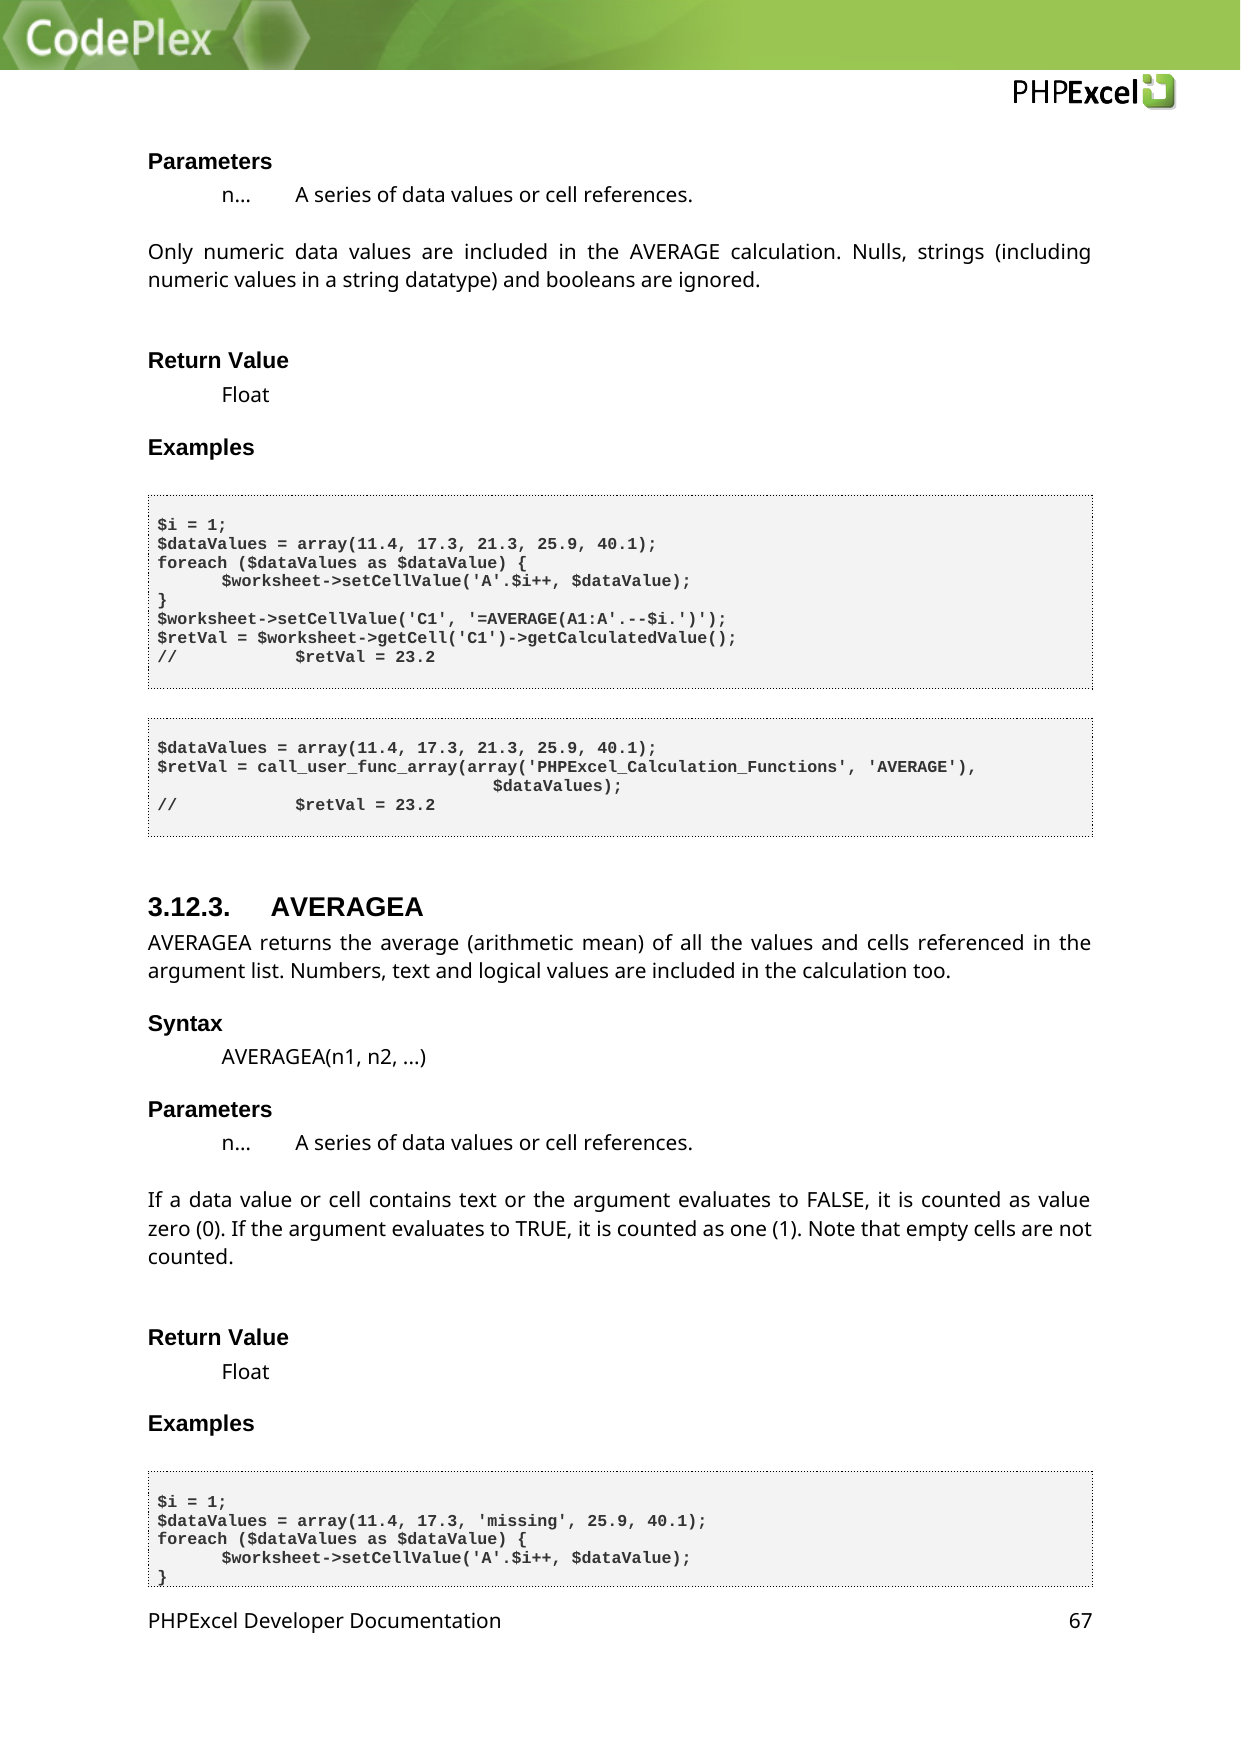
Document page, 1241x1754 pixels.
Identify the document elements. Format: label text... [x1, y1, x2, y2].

text // $retVal = 23.2 [148, 793, 1093, 812]
text $dataValues = array(11.4, 17.3, 'missing', 25.9, 40.1); [148, 1509, 1093, 1528]
text AVERAGEA returns the average (arithmetic mean) of all the values and cells referenced in the argument list. Numbers, text and logical values are included in the calculation too. [148, 928, 1093, 985]
subtitle Parameters [148, 1096, 1093, 1122]
subtitle Syntax [148, 1010, 1093, 1036]
subtitle Examples [148, 433, 1093, 460]
text } [148, 1566, 1093, 1587]
text n… A series of data values or cell references. [148, 180, 1093, 209]
subtitle AVERAGEA [148, 891, 1093, 922]
text foreach ($dataValues as $dataValue) { [148, 1528, 1093, 1547]
text } [148, 589, 1093, 608]
text $worksheet->setCellValue('C1', '=AVERAGE(A1:A'.--$i.')'); [148, 608, 1093, 626]
text AVERAGEA(n1, n2, ...) [148, 1042, 1093, 1071]
text // $retVal = 23.2 [148, 645, 1093, 664]
text $retVal = $worksheet->getCell('C1')->getCalculatedValue(); [148, 626, 1093, 645]
text n… A series of data values or cell references. [148, 1128, 1093, 1157]
text $i = 1; [148, 513, 1093, 532]
text foreach ($dataValues as $dataValue) { [148, 551, 1093, 570]
text If a data value or cell contains text or the argument evaluates to FALSE, it is counted as value zero (0). If the argument evaluates to TRUE, it is counted as one (1). Note that empty cells are not counted. [148, 1185, 1093, 1271]
text Float [148, 1357, 1093, 1385]
subtitle Parameters [148, 148, 1093, 174]
subtitle Return Value [148, 1324, 1093, 1351]
subtitle Examples [148, 1410, 1093, 1437]
text $retVal = call_user_func_array(array('PHPExcel_Calculation_Functions', 'AVERAGE'), [148, 755, 1093, 774]
subtitle Return Value [148, 347, 1093, 374]
text $worksheet->setCellValue('A'.$i++, $dataValue); [148, 570, 1093, 589]
text $dataValues); [148, 774, 1093, 793]
text $dataValues = array(11.4, 17.3, 21.3, 25.9, 40.1); [148, 532, 1093, 551]
text Only numeric data values are included in the AVERAGE calculation. Nulls, strings (including numeric values in a string datatype) and booleans are ignored. [148, 237, 1093, 294]
text $worksheet->setCellValue('A'.$i++, $dataValue); [148, 1547, 1093, 1566]
text Float [148, 380, 1093, 408]
text $i = 1; [148, 1490, 1093, 1509]
text $dataValues = array(11.4, 17.3, 21.3, 25.9, 40.1); [148, 737, 1093, 755]
